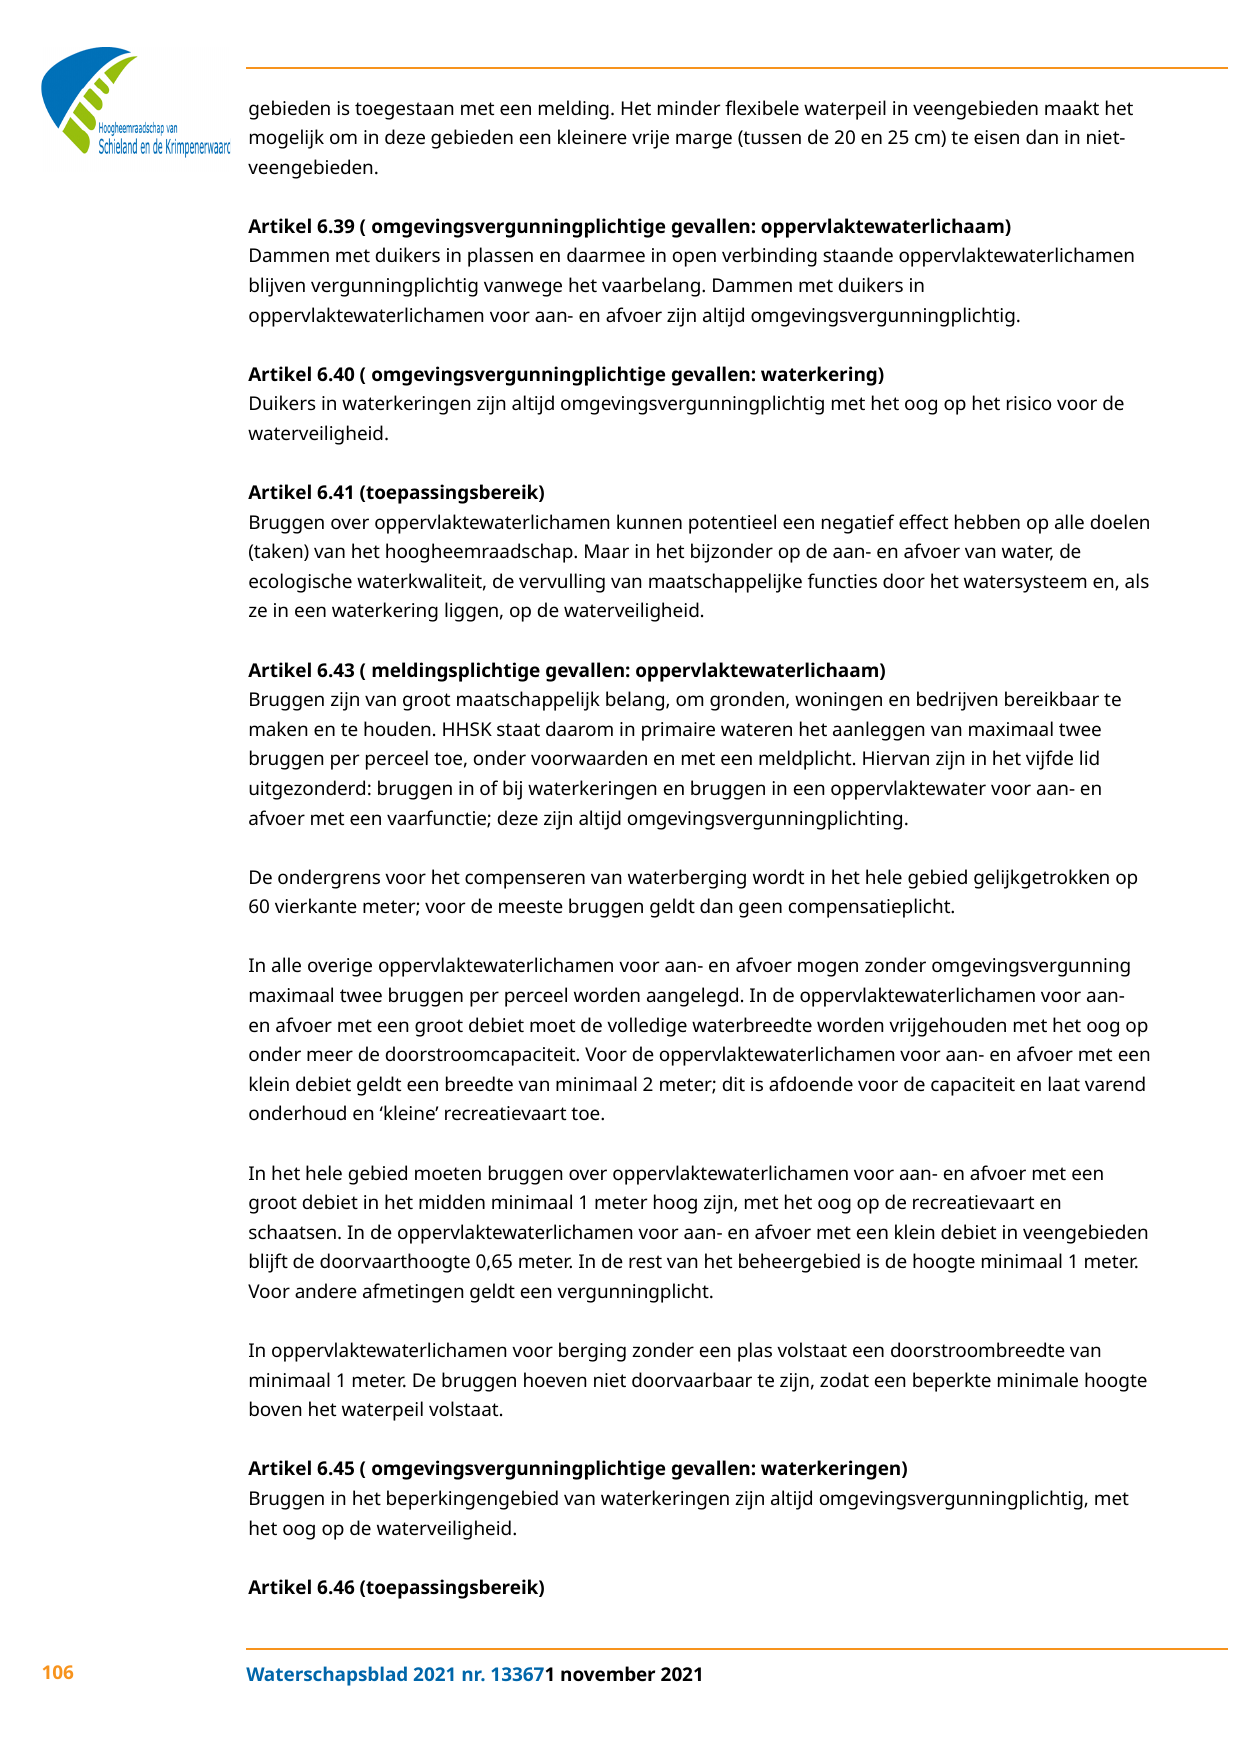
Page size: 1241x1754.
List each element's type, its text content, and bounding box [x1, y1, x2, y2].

text Artikel 6.40 ( omgevingsvergunningplichtige gevallen: waterkering) [248, 361, 1152, 387]
text In het hele gebied moeten bruggen over oppervlaktewaterlichamen voor aan- en afvoer met een groot debiet in het midden minimaal 1 meter hoog zijn, met het oog op de recreatievaart en schaatsen. In de oppervlaktewaterlichamen voor aan- en afvoer met een klein debiet in veengebieden blijft de doorvaarthoogte 0,65 meter. In de rest van het beheergebied is de hoogte minimaal 1 meter. Voor andere afmetingen geldt een vergunningplicht. [248, 1160, 1152, 1304]
text Artikel 6.45 ( omgevingsvergunningplichtige gevallen: waterkeringen) [248, 1456, 1152, 1481]
text Dammen met duikers in plassen en daarmee in open verbinding staande oppervlaktewaterlichamen blijven vergunningplichtig vanwege het vaarbelang. Dammen met duikers in oppervlaktewaterlichamen voor aan- en afvoer zijn altijd omgevingsvergunningplichtig. [248, 243, 1152, 328]
text De ondergrens voor het compenseren van waterberging wordt in het hele gebied gelijkgetrokken op 60 vierkante meter; voor de meeste bruggen geldt dan geen compensatieplicht. [248, 864, 1152, 919]
text Duikers in waterkeringen zijn altijd omgevingsvergunningplichtig met het oog op het risico voor de waterveiligheid. [248, 391, 1152, 446]
text Artikel 6.41 (toepassingsbereik) [248, 479, 1152, 505]
text gebieden is toegestaan met een melding. Het minder flexibele waterpeil in veengebieden maakt het mogelijk om in deze gebieden een kleinere vrije marge (tussen de 20 en 25 cm) te eisen dan in niet-veengebieden. [248, 95, 1152, 180]
text Artikel 6.43 ( meldingsplichtige gevallen: oppervlaktewaterlichaam) [248, 657, 1152, 683]
text Artikel 6.39 ( omgevingsvergunningplichtige gevallen: oppervlaktewaterlichaam) [248, 213, 1152, 239]
text Bruggen zijn van groot maatschappelijk belang, om gronden, woningen en bedrijven bereikbaar te maken en te houden. HHSK staat daarom in primaire wateren het aanleggen van maximaal twee bruggen per perceel toe, onder voorwaarden en met een meldplicht. Hiervan zijn in het vijfde lid uitgezonderd: bruggen in of bij waterkeringen en bruggen in een oppervlaktewater voor aan- en afvoer met een vaarfunctie; deze zijn altijd omgevingsvergunningplichting. [248, 686, 1152, 831]
picture [41, 47, 231, 172]
text Bruggen over oppervlaktewaterlichamen kunnen potentieel een negatief effect hebben op alle doelen (taken) van het hoogheemraadschap. Maar in het bijzonder op de aan- en afvoer van water, de ecologische waterkwaliteit, de vervulling van maatschappelijke functies door het watersysteem en, als ze in een waterkering liggen, op de waterveiligheid. [248, 509, 1152, 623]
text In alle overige oppervlaktewaterlichamen voor aan- en afvoer mogen zonder omgevingsvergunning maximaal twee bruggen per perceel worden aangelegd. In de oppervlaktewaterlichamen voor aan- en afvoer met een groot debiet moet de volledige waterbreedte worden vrijgehouden met het oog op onder meer de doorstroomcapaciteit. Voor de oppervlaktewaterlichamen voor aan- en afvoer met een klein debiet geldt een breedte van minimaal 2 meter; dit is afdoende voor de capaciteit en laat varend onderhoud en ‘kleine’ recreatievaart toe. [248, 953, 1152, 1126]
text Bruggen in het beperkingengebied van waterkeringen zijn altijd omgevingsvergunningplichtig, met het oog op de waterveiligheid. [248, 1485, 1152, 1541]
text Artikel 6.46 (toepassingsbereik) [248, 1574, 1152, 1600]
text In oppervlaktewaterlichamen voor berging zonder een plas volstaat een doorstroombreedte van minimaal 1 meter. De bruggen hoeven niet doorvaarbaar te zijn, zodat een beperkte minimale hoogte boven het waterpeil volstaat. [248, 1337, 1152, 1422]
